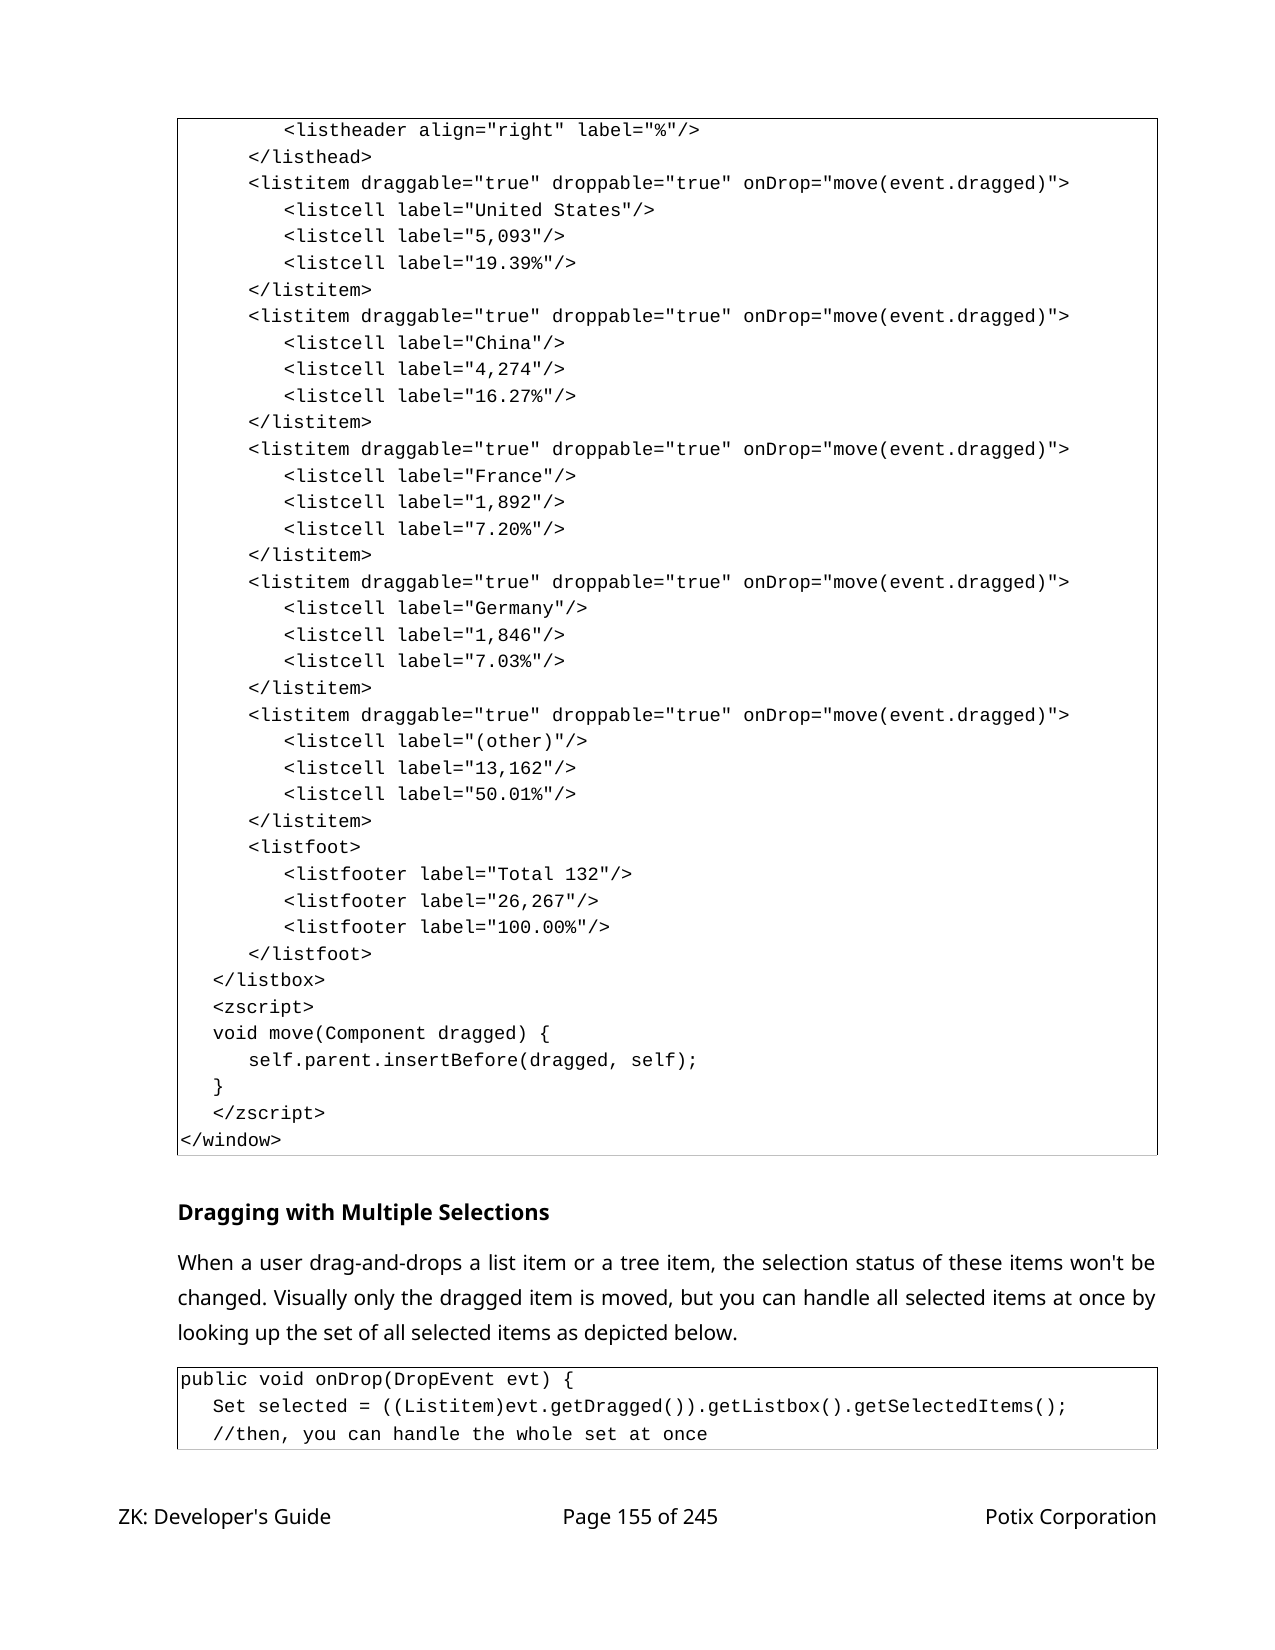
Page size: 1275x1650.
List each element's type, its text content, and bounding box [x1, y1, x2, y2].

text <listheader align="right" label="%"/> </listhead> <listitem draggable="true" droppable="true" onDrop="move(event.dragged)"> <listcell label="United States"/> <listcell label="5,093"/> <listcell label="19.39%"/> </listitem> <listitem draggable="true" droppable="true" onDrop="move(event.dragged)"> <listcell label="China"/> <listcell label="4,274"/> <listcell label="16.27%"/> </listitem> <listitem draggable="true" droppable="true" onDrop="move(event.dragged)"> <listcell label="France"/> <listcell label="1,892"/> <listcell label="7.20%"/> </listitem> <listitem draggable="true" droppable="true" onDrop="move(event.dragged)"> <listcell label="Germany"/> <listcell label="1,846"/> <listcell label="7.03%"/> </listitem> <listitem draggable="true" droppable="true" onDrop="move(event.dragged)"> <listcell label="(other)"/> <listcell label="13,162"/> <listcell label="50.01%"/> </listitem> <listfoot> <listfooter label="Total 132"/> <listfooter label="26,267"/> <listfooter label="100.00%"/> </listfoot> </listbox> <zscript> void move(Component dragged) { self.parent.insertBefore(dragged, self); } </zscript> </window> [178, 119, 1157, 1155]
text //then, you can handle the whole set at once [178, 1422, 1157, 1449]
text public void onDrop(DropEvent evt) { [178, 1368, 1157, 1391]
text Set selected = ((Listitem)evt.getDragged()).getListbox().getSelectedItems(); [178, 1394, 1157, 1419]
subtitle Dragging with Multiple Selections [177, 1197, 1157, 1227]
text When a user drag-and-drops a list item or a tree item, the selection status of these items won't be changed. Visually only the dragged item is moved, but you can handle all selected items at once by looking up the set of all selected items as depicted below. [177, 1248, 1157, 1347]
